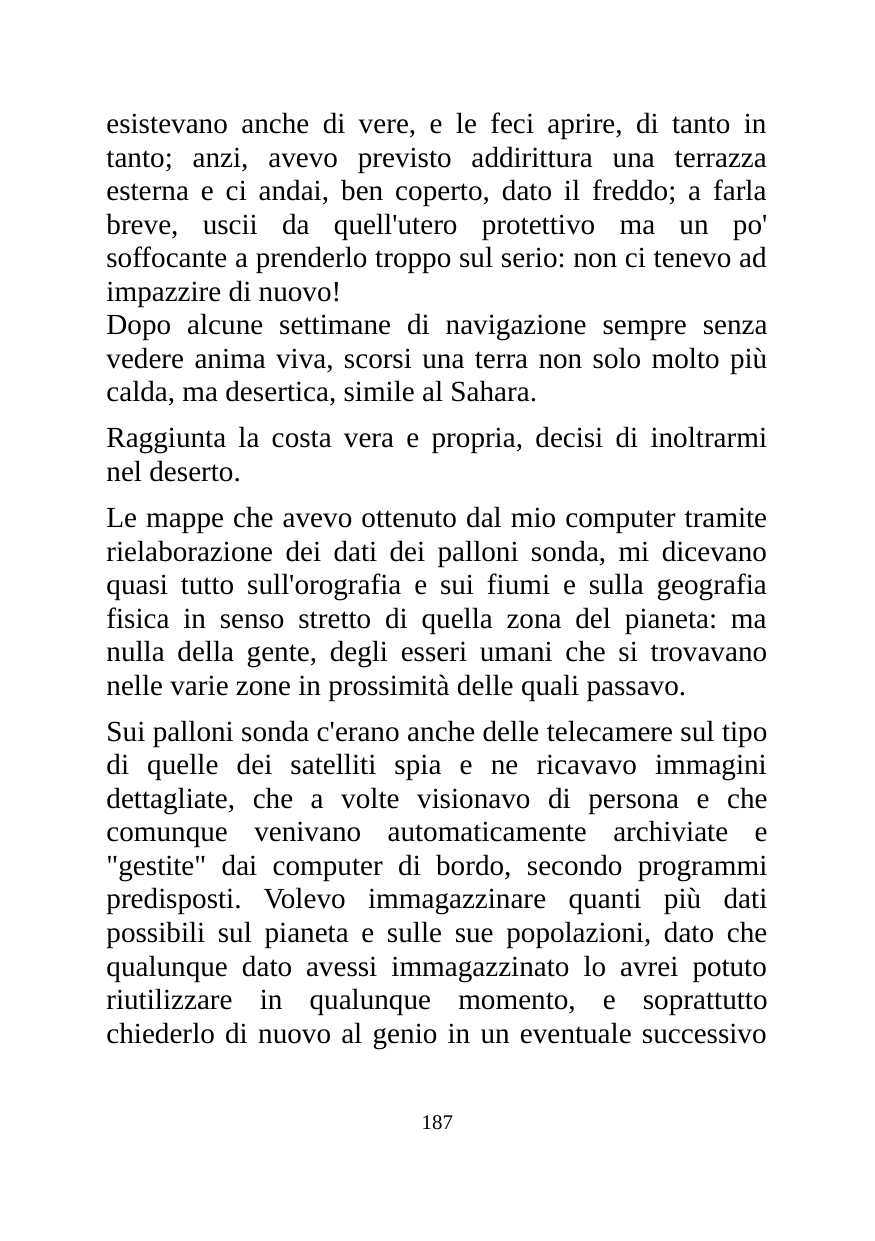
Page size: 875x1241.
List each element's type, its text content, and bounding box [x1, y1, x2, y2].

text Sui palloni sonda c'erano anche delle telecamere sul tipo di quelle dei satelliti spia e ne ricavavo immagini dettagliate, che a volte visionavo di persona e che comunque venivano automaticamente archiviate e "gestite" dai computer di bordo, secondo programmi predisposti. Volevo immagazzinare quanti più dati possibili sul pianeta e sulle sue popolazioni, dato che qualunque dato avessi immagazzinato lo avrei potuto riutilizzare in qualunque momento, e soprattutto chiederlo di nuovo al genio in un eventuale successivo [106, 714, 768, 1049]
text Dopo alcune settimane di navigazione sempre senza vedere anima viva, scorsi una terra non solo molto più calda, ma desertica, simile al Sahara. [106, 307, 768, 408]
text Raggiunta la costa vera e propria, decisi di inoltrarmi nel deserto. [106, 421, 768, 488]
text Le mappe che avevo ottenuto dal mio computer tramite rielaborazione dei dati dei palloni sonda, mi dicevano quasi tutto sull'orografia e sui fiumi e sulla geografia fisica in senso stretto di quella zona del pianeta: ma nulla della gente, degli esseri umani che si trovavano nelle varie zone in prossimità delle quali passavo. [106, 500, 768, 701]
text esistevano anche di vere, e le feci aprire, di tanto in tanto; anzi, avevo previsto addirittura una terrazza esterna e ci andai, ben coperto, dato il freddo; a farla breve, uscii da quell'utero protettivo ma un po' soffocante a prenderlo troppo sul serio: non ci tenevo ad impazzire di nuovo! [106, 106, 768, 307]
